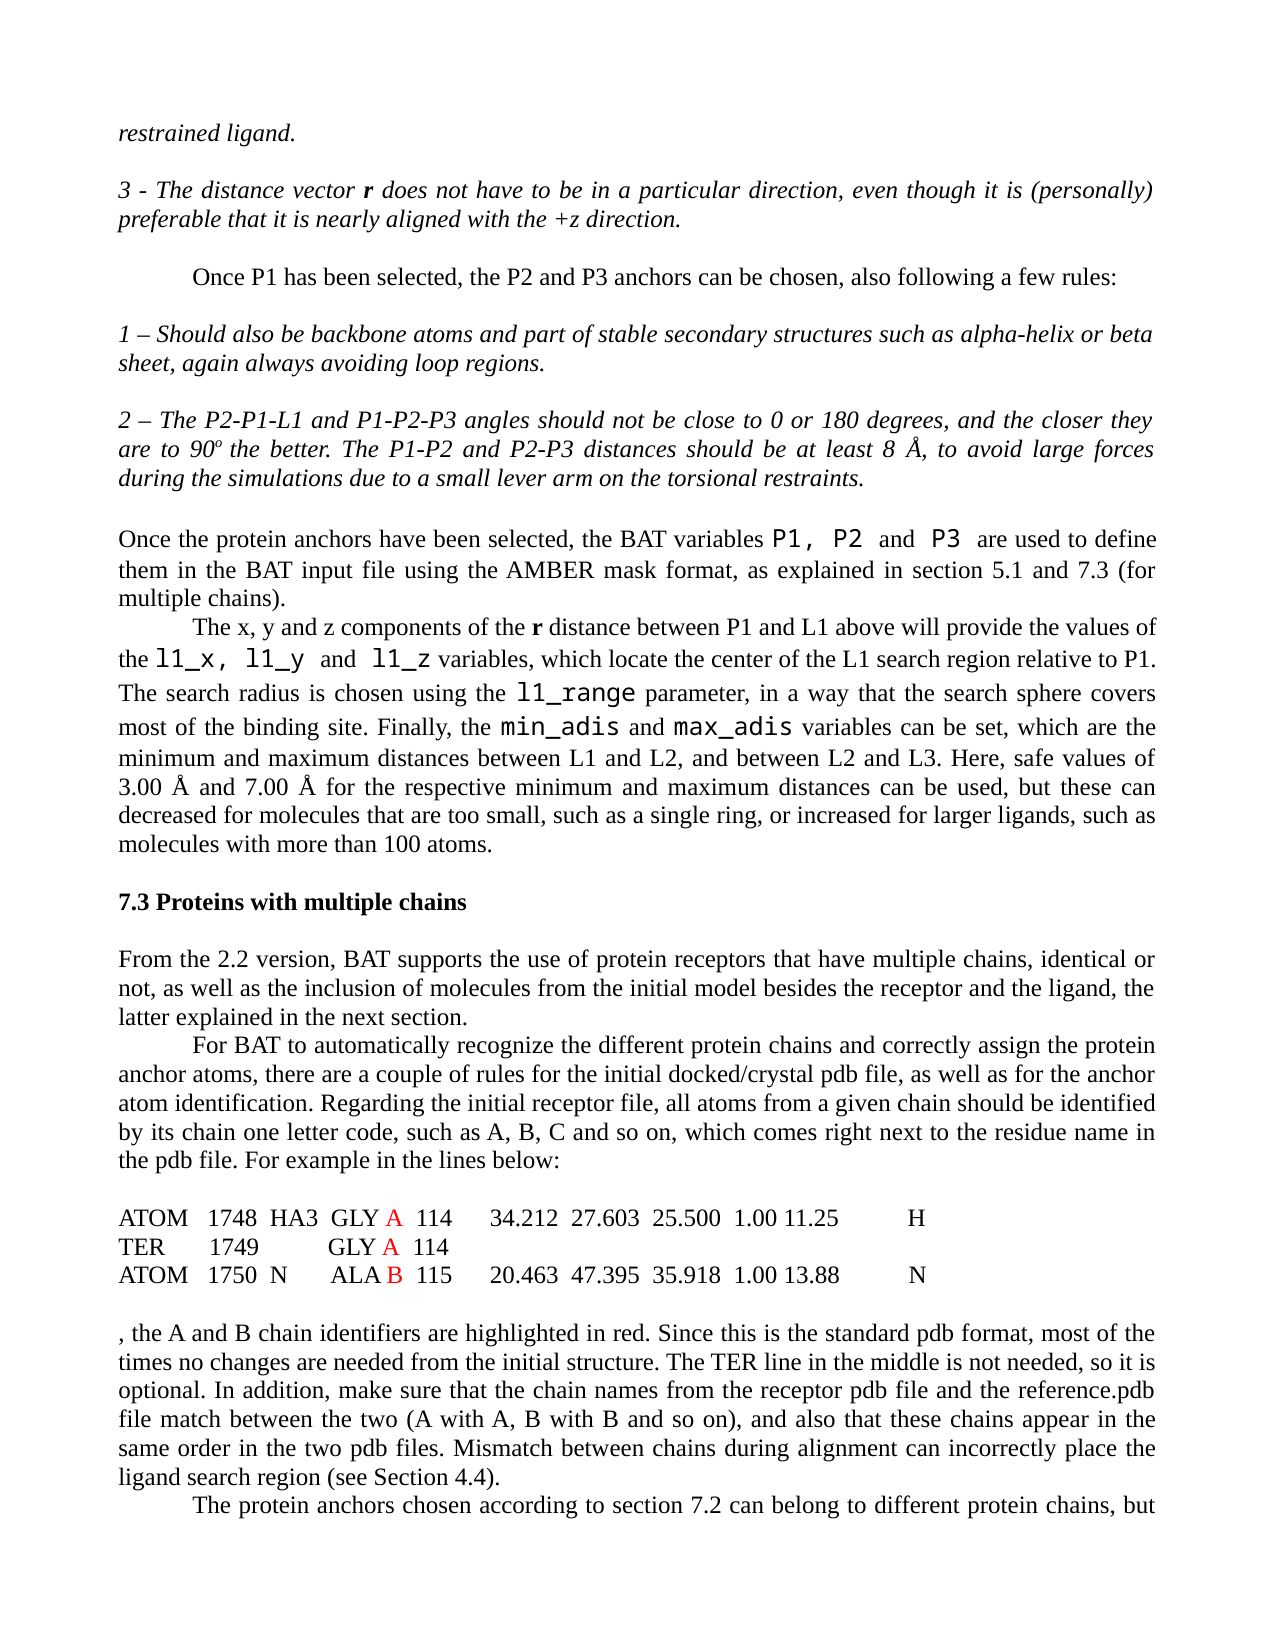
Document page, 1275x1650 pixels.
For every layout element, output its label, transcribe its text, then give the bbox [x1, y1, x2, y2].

text ATOM 1748 HA3 GLY A 114 34.212 27.603 25.500 1.00 11.25 H [118, 1203, 1157, 1232]
text The x, y and z components of the r distance between P1 and L1 above will provide the values of the l1_x, l1_y and l1_z variables, which locate the center of the L1 search region relative to P1. The search radius is chosen using the l1_range parameter, in a way that the search sphere covers most of the binding site. Finally, the min_adis and max_adis variables can be set, which are the minimum and maximum distances between L1 and L2, and between L2 and L3. Here, safe values of 3.00 Å and 7.00 Å for the respective minimum and maximum distances can be used, but these can decreased for molecules that are too small, such as a single ring, or increased for larger ligands, such as molecules with more than 100 atoms. [118, 612, 1157, 858]
text 3 - The distance vector r does not have to be in a particular direction, even though it is (personally) preferable that it is nearly aligned with the +z direction. [118, 176, 1157, 233]
text 1 – Should also be backbone atoms and part of stable secondary structures such as alpha-helix or beta sheet, again always avoiding loop regions. [118, 319, 1157, 377]
text Once the protein anchors have been selected, the BAT variables P1, P2 and P3 are used to define them in the BAT input file using the AMBER mask format, as explained in section 5.1 and 7.3 (for multiple chains). [118, 521, 1157, 612]
text 2 – The P2-P1-L1 and P1-P2-P3 angles should not be close to 0 or 180 degrees, and the closer they are to 90o the better. The P1-P2 and P2-P3 distances should be at least 8 Å, to avoid large forces during the simulations due to a small lever arm on the torsional restraints. [118, 406, 1157, 492]
text ATOM 1750 N ALA B 115 20.463 47.395 35.918 1.00 13.88 N [118, 1261, 1157, 1289]
text 7.3 Proteins with multiple chains [118, 887, 1157, 916]
text , the A and B chain identifiers are highlighted in red. Since this is the standard pdb format, most of the times no changes are needed from the initial structure. The TER line in the middle is not needed, so it is optional. In addition, make sure that the chain names from the receptor pdb file and the reference.pdb file match between the two (A with A, B with B and so on), and also that these chains appear in the same order in the two pdb files. Mismatch between chains during alignment can incorrectly place the ligand search region (see Section 4.4). [118, 1318, 1157, 1491]
text Once P1 has been selected, the P2 and P3 anchors can be chosen, also following a few rules: [118, 262, 1157, 291]
text TER 1749 GLY A 114 [118, 1232, 1157, 1261]
text restrained ligand. [118, 118, 1157, 147]
text The protein anchors chosen according to section 7.2 can belong to different protein chains, but [118, 1491, 1157, 1519]
text For BAT to automatically recognize the different protein chains and correctly assign the protein anchor atoms, there are a couple of rules for the initial docked/crystal pdb file, as well as for the anchor atom identification. Regarding the initial receptor file, all atoms from a given chain should be identified by its chain one letter code, such as A, B, C and so on, which comes right next to the residue name in the pdb file. For example in the lines below: [118, 1031, 1157, 1174]
text From the 2.2 version, BAT supports the use of protein receptors that have multiple chains, identical or not, as well as the inclusion of molecules from the initial model besides the receptor and the ligand, the latter explained in the next section. [118, 944, 1157, 1031]
